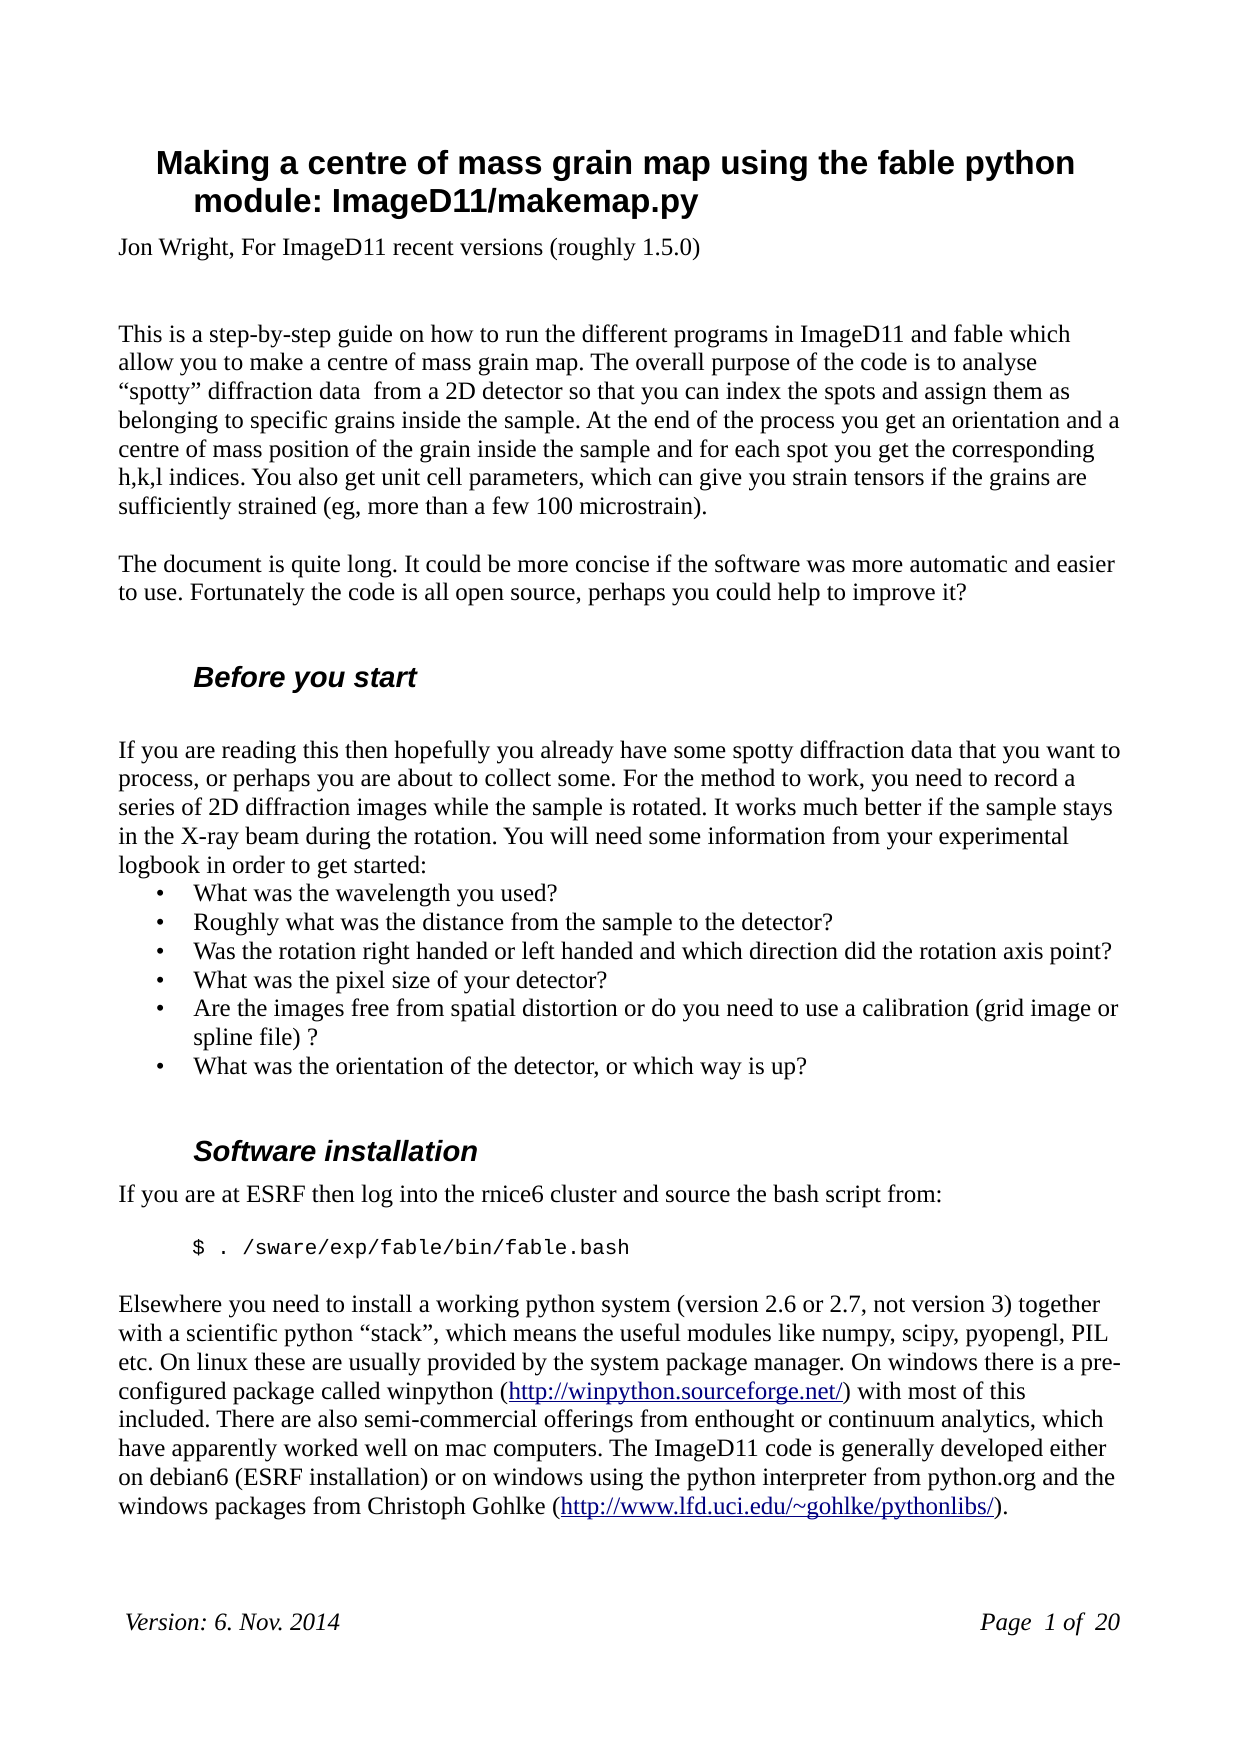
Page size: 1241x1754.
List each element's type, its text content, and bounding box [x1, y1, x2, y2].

text Elsewhere you need to install a working python system (version 2.6 or 2.7, not version 3) together with a scientific python “stack”, which means the useful modules like numpy, scipy, pyopengl, PIL etc. On linux these are usually provided by the system package manager. On windows there is a pre-configured package called winpython (http://winpython.sourceforge.net/) with most of this included. There are also semi-commercial offerings from enthought or continuum analytics, which have apparently worked well on mac computers. The ImageD11 code is generally developed either on debian6 (ESRF installation) or on windows using the python interpreter from python.org and the windows packages from Christoph Gohlke (http://www.lfd.uci.edu/~gohlke/pythonlibs/). [118, 1289, 1122, 1519]
list What was the wavelength you used? [156, 878, 1122, 907]
list What was the orientation of the detector, or which way is up? [156, 1051, 1122, 1080]
subtitle Before you start [193, 660, 1122, 693]
text $ . /sware/exp/fable/bin/fable.bash [118, 1237, 1122, 1261]
text If you are at ESRF then log into the rnice6 cluster and source the bash script from: [118, 1179, 1122, 1208]
subtitle Making a centre of mass grain map using the fable python module: ImageD11/makemap.py [156, 143, 1122, 220]
list Are the images free from spatial distortion or do you need to use a calibration (grid image or spline file) ? [156, 993, 1122, 1051]
text This is a step-by-step guide on how to run the different programs in ImageD11 and fable which allow you to make a centre of mass grain map. The overall purpose of the code is to analyse “spotty” diffraction data from a 2D detector so that you can index the spots and assign them as belonging to specific grains inside the sample. At the end of the process you get an orientation and a centre of mass position of the grain inside the sample and for each spot you get the corresponding h,k,l indices. You also get unit cell parameters, which can give you strain tensors if the grains are sufficiently strained (eg, more than a few 100 microstrain). [118, 319, 1122, 520]
text Jon Wright, For ImageD11 recent versions (roughly 1.5.0) [118, 232, 1122, 261]
text If you are reading this then hopefully you already have some spotty diffraction data that you want to process, or perhaps you are about to collect some. For the method to work, you need to record a series of 2D diffraction images while the sample is rotated. It works much better if the sample stays in the X-ray beam during the rotation. You will need some information from your experimental logbook in order to get started: [118, 735, 1122, 878]
list What was the pixel size of your detector? [156, 965, 1122, 993]
list Roughly what was the distance from the sample to the detector? [156, 907, 1122, 936]
subtitle Software installation [193, 1133, 1122, 1167]
text The document is quite long. It could be more concise if the software was more automatic and easier to use. Fortunately the code is all open source, perhaps you could help to improve it? [118, 549, 1122, 606]
list Was the rotation right handed or left handed and which direction did the rotation axis point? [156, 936, 1122, 965]
